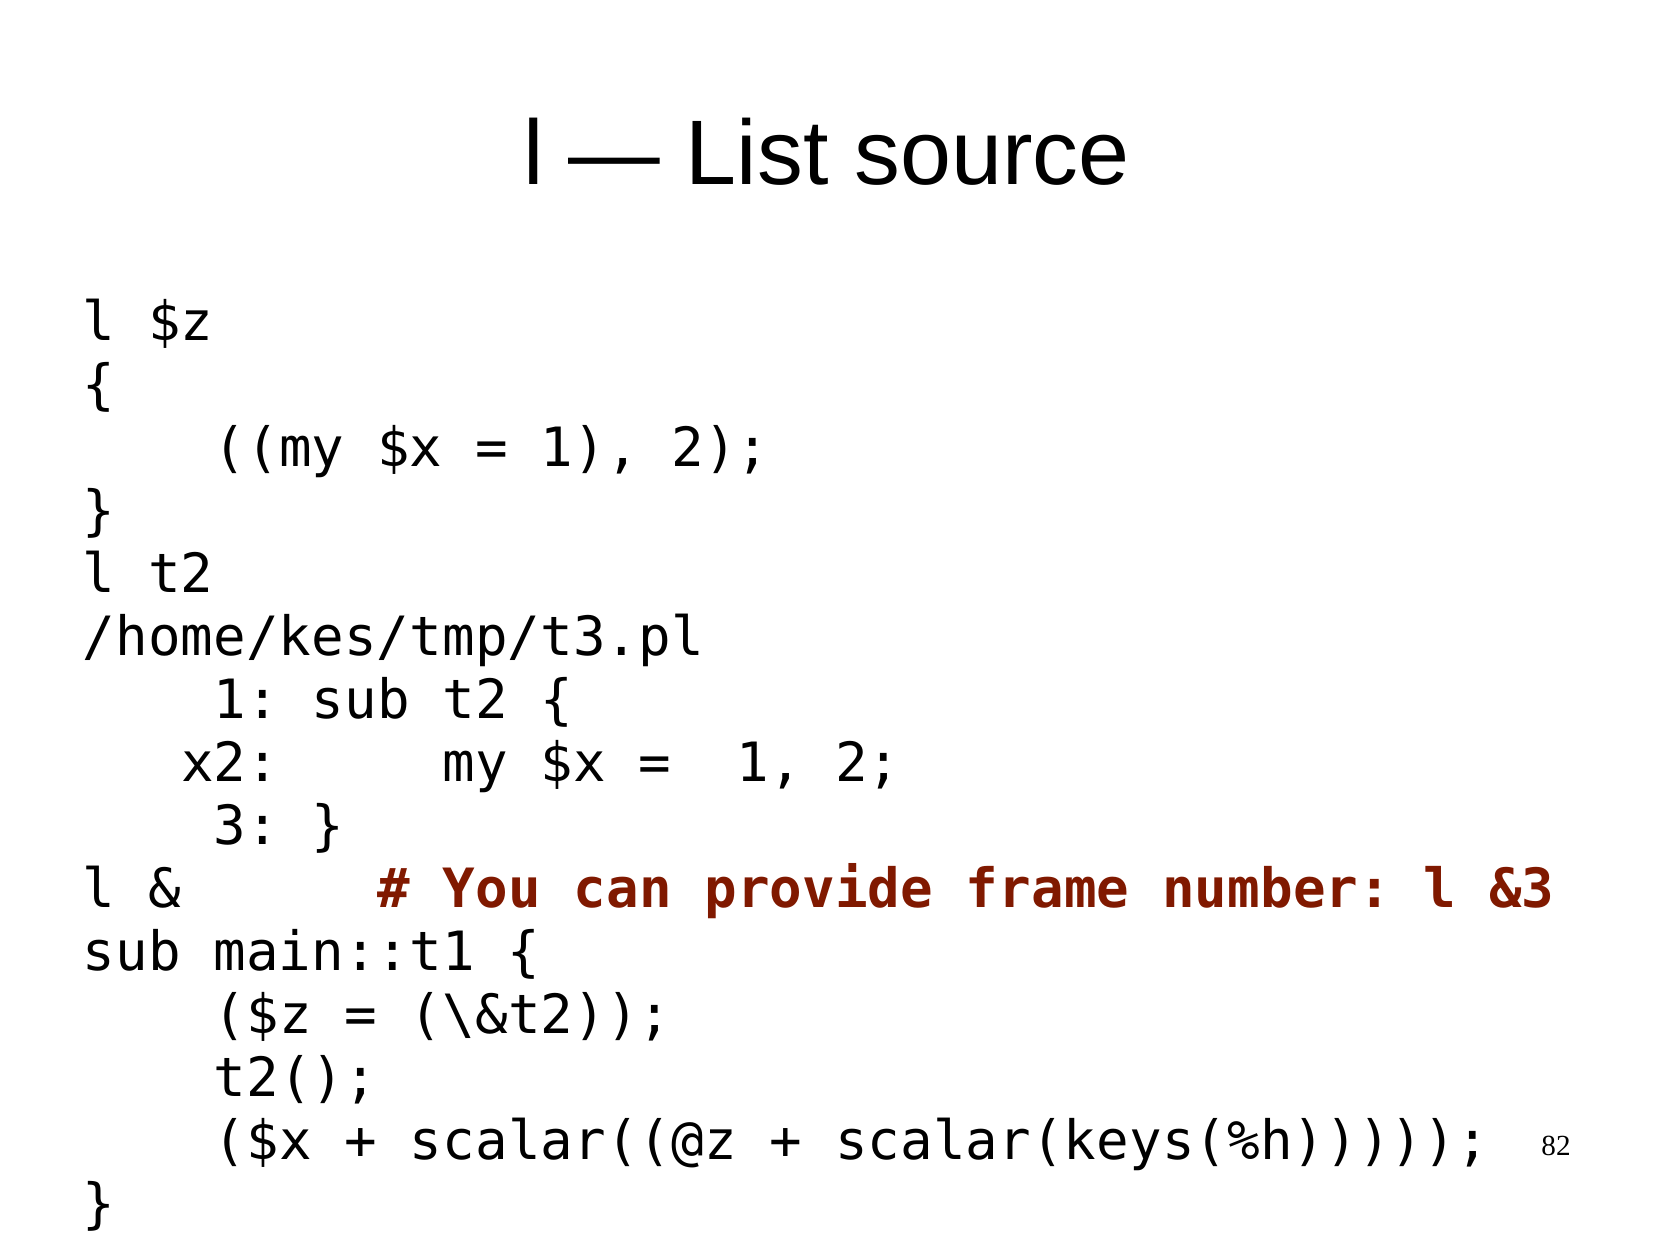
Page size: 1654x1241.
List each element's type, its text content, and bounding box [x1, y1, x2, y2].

title l — List source [82, 49, 1571, 257]
subtitle l $z { ((my $x = 1), 2); } l t2 /home/kes/tmp/t3.pl 1: sub t2 { x2: my $x = 1, 2; 3: } l & # You can provide frame number: l &3 sub main::t1 { ($z = (\&t2)); t2(); ($x + scalar((@z + scalar(keys(%h))))); } [82, 290, 1571, 1241]
